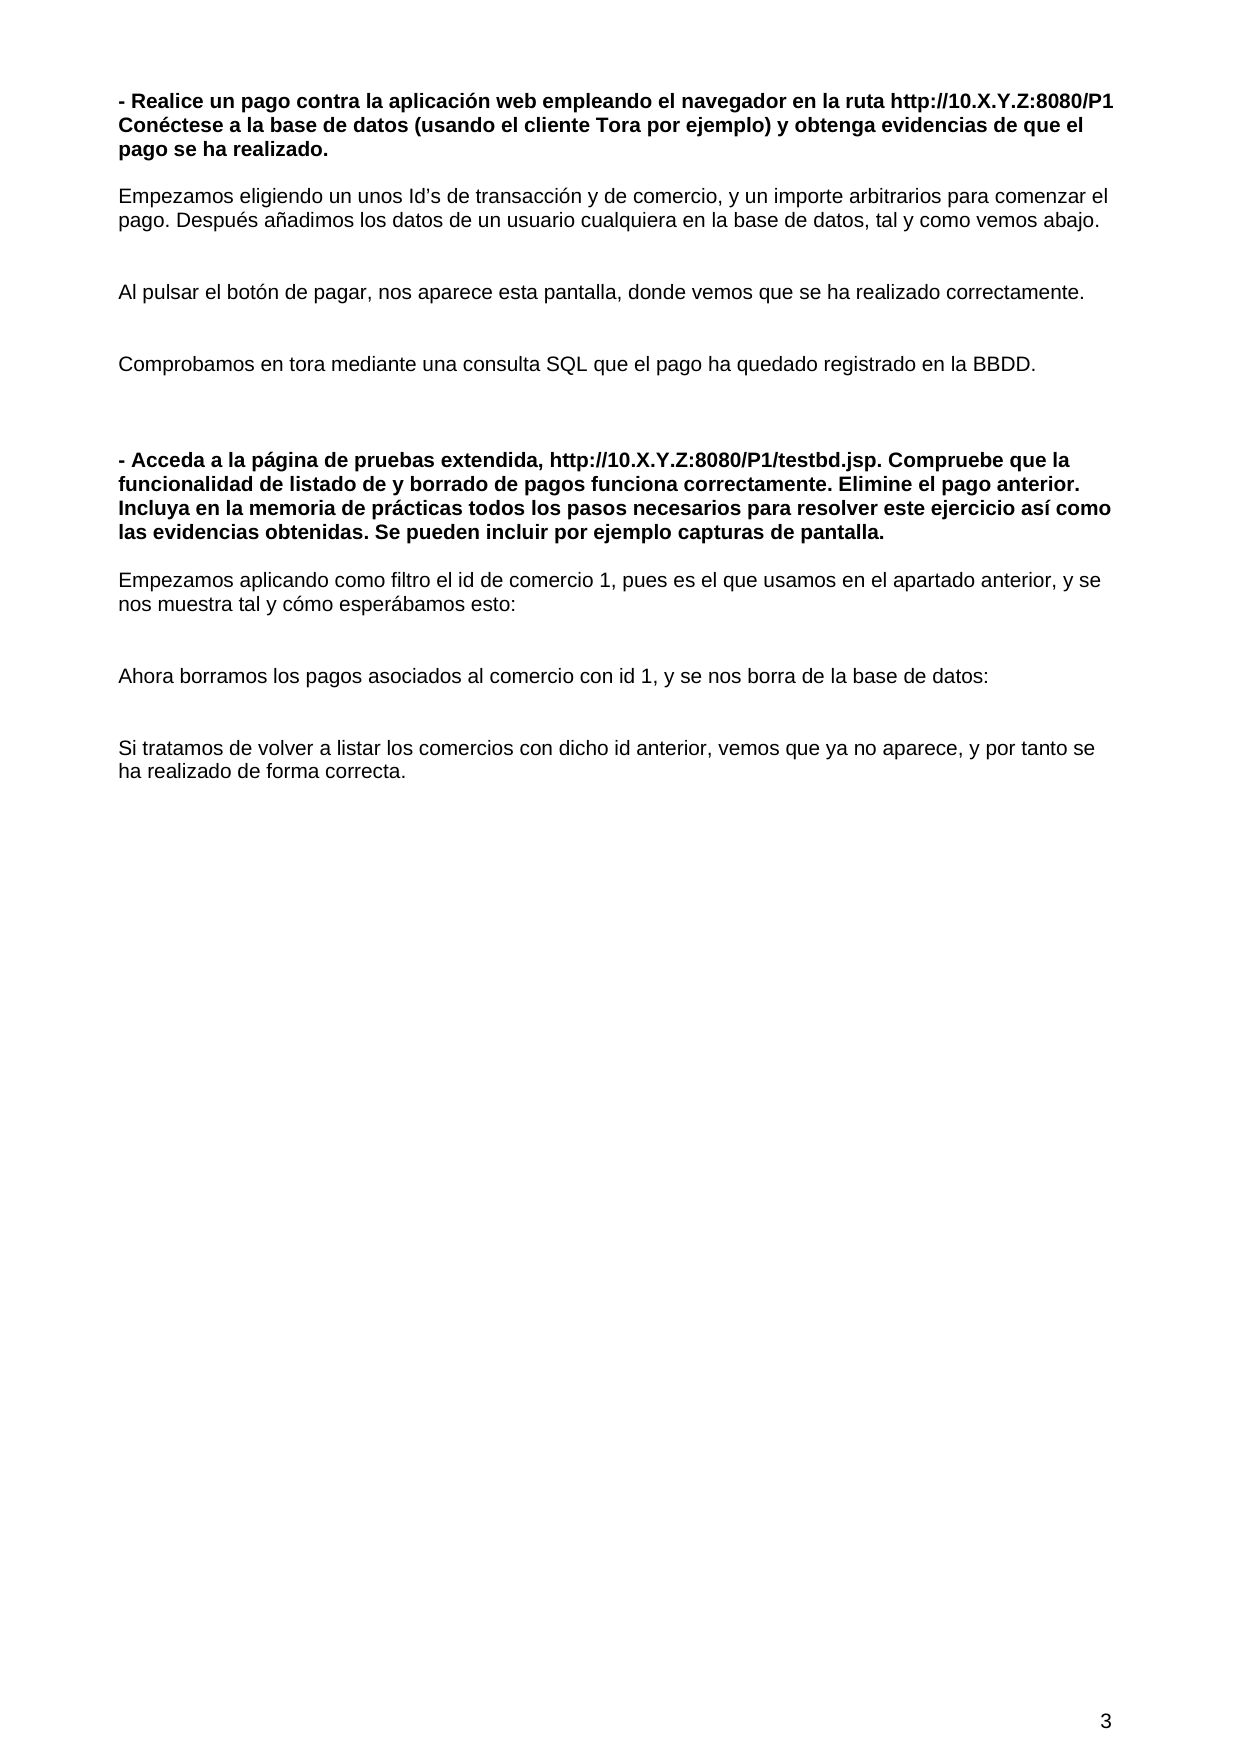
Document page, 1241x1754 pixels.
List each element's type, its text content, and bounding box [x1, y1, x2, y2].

text - Acceda a la página de pruebas extendida, http://10.X.Y.Z:8080/P1/testbd.jsp. Compruebe que la funcionalidad de listado de y borrado de pagos funciona correctamente. Elimine el pago anterior. [118, 448, 1122, 496]
text Comprobamos en tora mediante una consulta SQL que el pago ha quedado registrado en la BBDD. [118, 352, 1122, 376]
text - Realice un pago contra la aplicación web empleando el navegador en la ruta http://10.X.Y.Z:8080/P1 Conéctese a la base de datos (usando el cliente Tora por ejemplo) y obtenga evidencias de que el pago se ha realizado. [118, 88, 1122, 160]
text Empezamos eligiendo un unos Id’s de transacción y de comercio, y un importe arbitrarios para comenzar el pago. Después añadimos los datos de un usuario cualquiera en la base de datos, tal y como vemos abajo. [118, 184, 1122, 232]
subtitle Si tratamos de volver a listar los comercios con dicho id anterior, vemos que ya no aparece, y por tanto se ha realizado de forma correcta. [118, 735, 1122, 783]
text Incluya en la memoria de prácticas todos los pasos necesarios para resolver este ejercicio así como las evidencias obtenidas. Se pueden incluir por ejemplo capturas de pantalla. [118, 496, 1122, 544]
subtitle Empezamos aplicando como filtro el id de comercio 1, pues es el que usamos en el apartado anterior, y se nos muestra tal y cómo esperábamos esto: [118, 568, 1122, 616]
text Al pulsar el botón de pagar, nos aparece esta pantalla, donde vemos que se ha realizado correctamente. [118, 280, 1122, 304]
subtitle Ahora borramos los pagos asociados al comercio con id 1, y se nos borra de la base de datos: [118, 663, 1122, 687]
